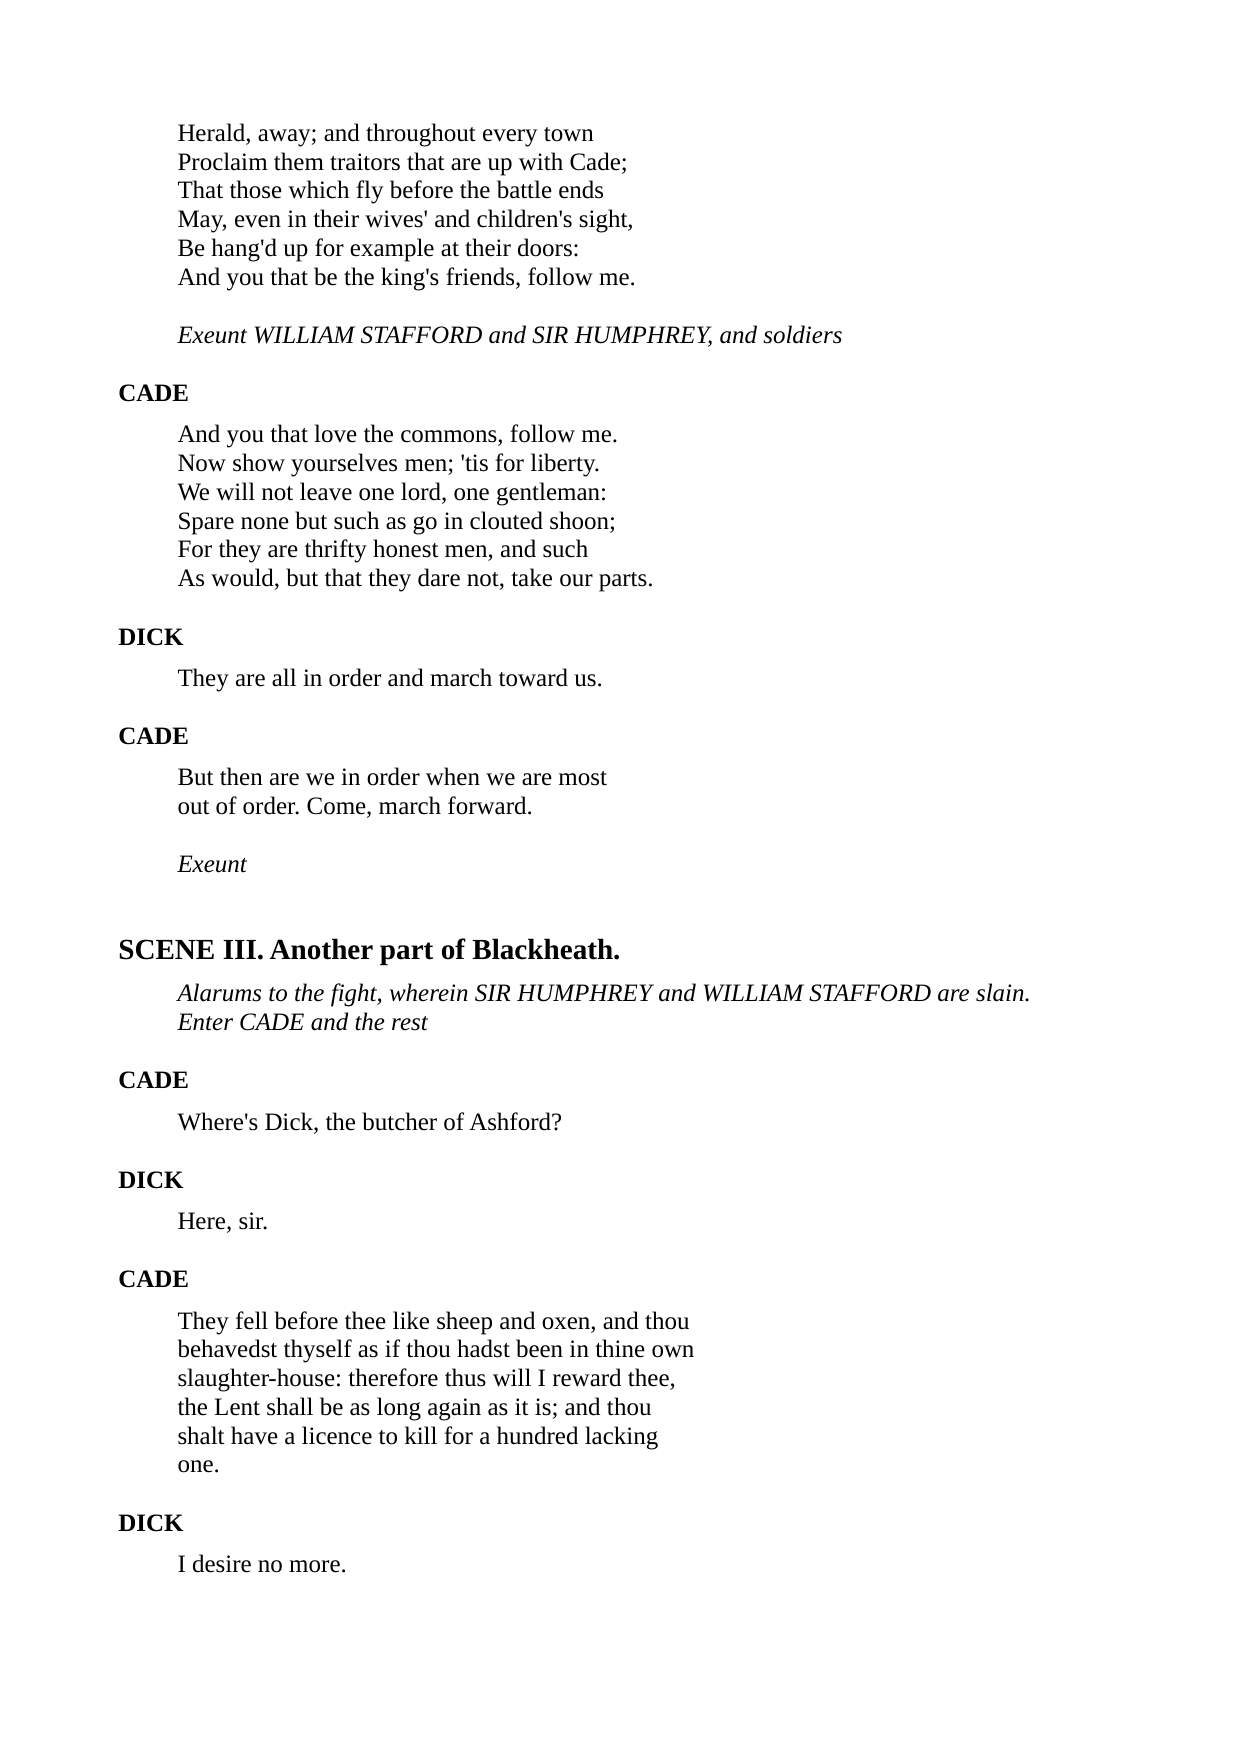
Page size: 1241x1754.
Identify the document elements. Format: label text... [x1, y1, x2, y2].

text DICK [118, 1165, 1122, 1194]
text But then are we in order when we are most out of order. Come, march forward. [177, 762, 1063, 820]
text DICK [118, 1508, 1122, 1536]
text Where's Dick, the butcher of Ashford? [177, 1107, 1063, 1136]
text They are all in order and march toward us. [177, 663, 1063, 692]
text Exeunt WILLIAM STAFFORD and SIR HUMPHREY, and soldiers [177, 320, 1063, 349]
text CADE [118, 721, 1122, 750]
text They fell before thee like sheep and oxen, and thou behavedst thyself as if thou hadst been in thine own slaughter-house: therefore thus will I reward thee, the Lent shall be as long again as it is; and thou shalt have a licence to kill for a hundred lacking one. [177, 1306, 1063, 1478]
text Exeunt [177, 849, 1063, 878]
text DICK [118, 622, 1122, 650]
text Herald, away; and throughout every town Proclaim them traitors that are up with Cade; That those which fly before the battle ends May, even in their wives' and children's sight, Be hang'd up for example at their doors: And you that be the king's friends, follow me. [177, 118, 1063, 291]
subtitle SCENE III. Another part of Blackheath. [118, 932, 1122, 966]
text Alarums to the fight, wherein SIR HUMPHREY and WILLIAM STAFFORD are slain. Enter CADE and the rest [177, 978, 1063, 1036]
text I desire no more. [177, 1549, 1063, 1578]
text CADE [118, 378, 1122, 407]
text CADE [118, 1066, 1122, 1094]
text CADE [118, 1264, 1122, 1293]
text And you that love the commons, follow me. Now show yourselves men; 'tis for liberty. We will not leave one lord, one gentleman: Spare none but such as go in clouted shoon; For they are thrifty honest men, and such As would, but that they dare not, take our parts. [177, 419, 1063, 592]
text Here, sir. [177, 1206, 1063, 1235]
